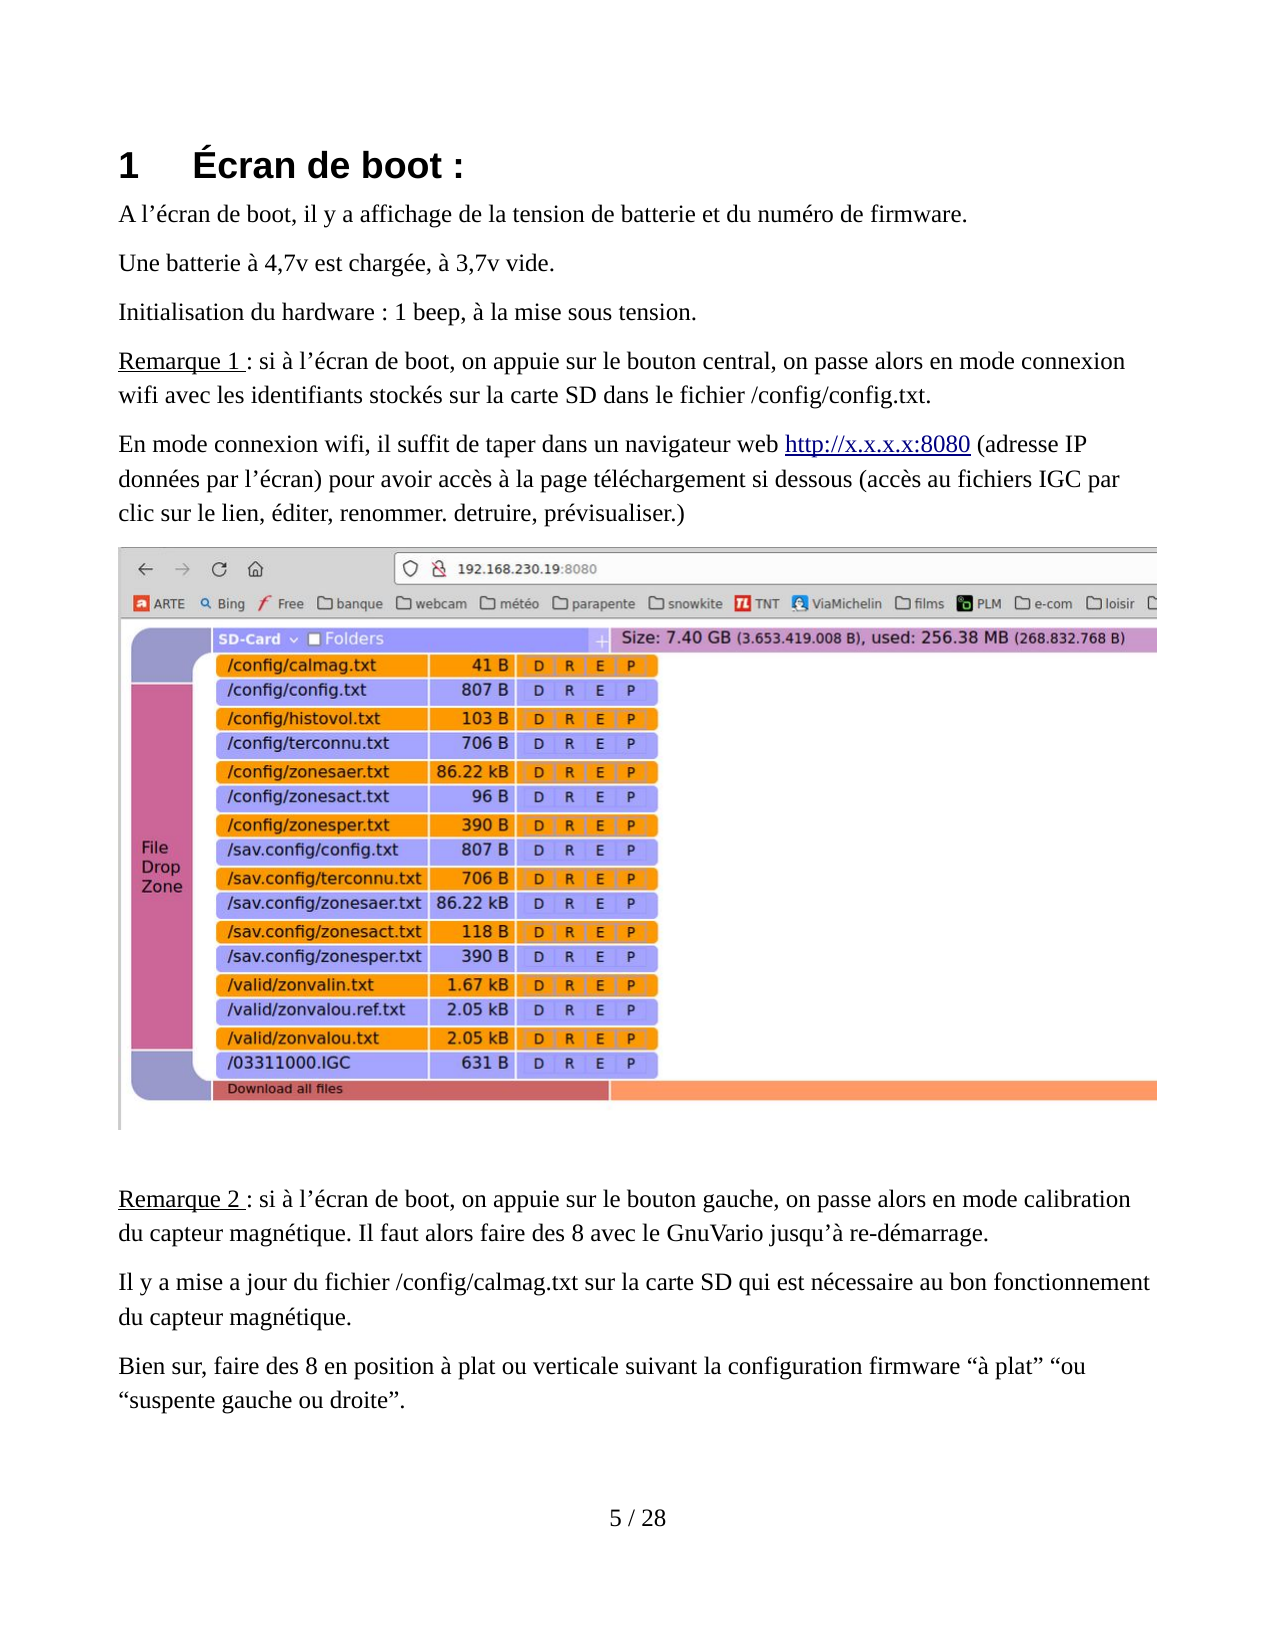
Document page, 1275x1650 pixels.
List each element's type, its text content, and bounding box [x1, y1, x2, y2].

text Initialisation du hardware : 1 beep, à la mise sous tension. [118, 297, 1157, 326]
picture [118, 547, 1157, 1130]
text Une batterie à 4,7v est chargée, à 3,7v vide. [118, 248, 1157, 277]
subtitle Écran de boot : [118, 143, 1157, 186]
text A l’écran de boot, il y a affichage de la tension de batterie et du numéro de firmware. [118, 199, 1157, 227]
text Il y a mise a jour du fichier /config/calmag.txt sur la carte SD qui est nécessaire au bon fonctionnement du capteur magnétique. [118, 1267, 1157, 1331]
text Remarque 1 : si à l’écran de boot, on appuie sur le bouton central, on passe alors en mode connexion wifi avec les identifiants stockés sur la carte SD dans le fichier /config/config.txt. [118, 346, 1157, 409]
text En mode connexion wifi, il suffit de taper dans un navigateur web http://x.x.x.x:8080 (adresse IP données par l’écran) pour avoir accès à la page téléchargement si dessous (accès au fichiers IGC par clic sur le lien, éditer, renommer. detruire, prévisualiser.) [118, 429, 1157, 527]
text Remarque 2 : si à l’écran de boot, on appuie sur le bouton gauche, on passe alors en mode calibration du capteur magnétique. Il faut alors faire des 8 avec le GnuVario jusqu’à re-démarrage. [118, 1184, 1157, 1247]
text Bien sur, faire des 8 en position à plat ou verticale suivant la configuration firmware “à plat” “ou “suspente gauche ou droite”. [118, 1351, 1157, 1414]
